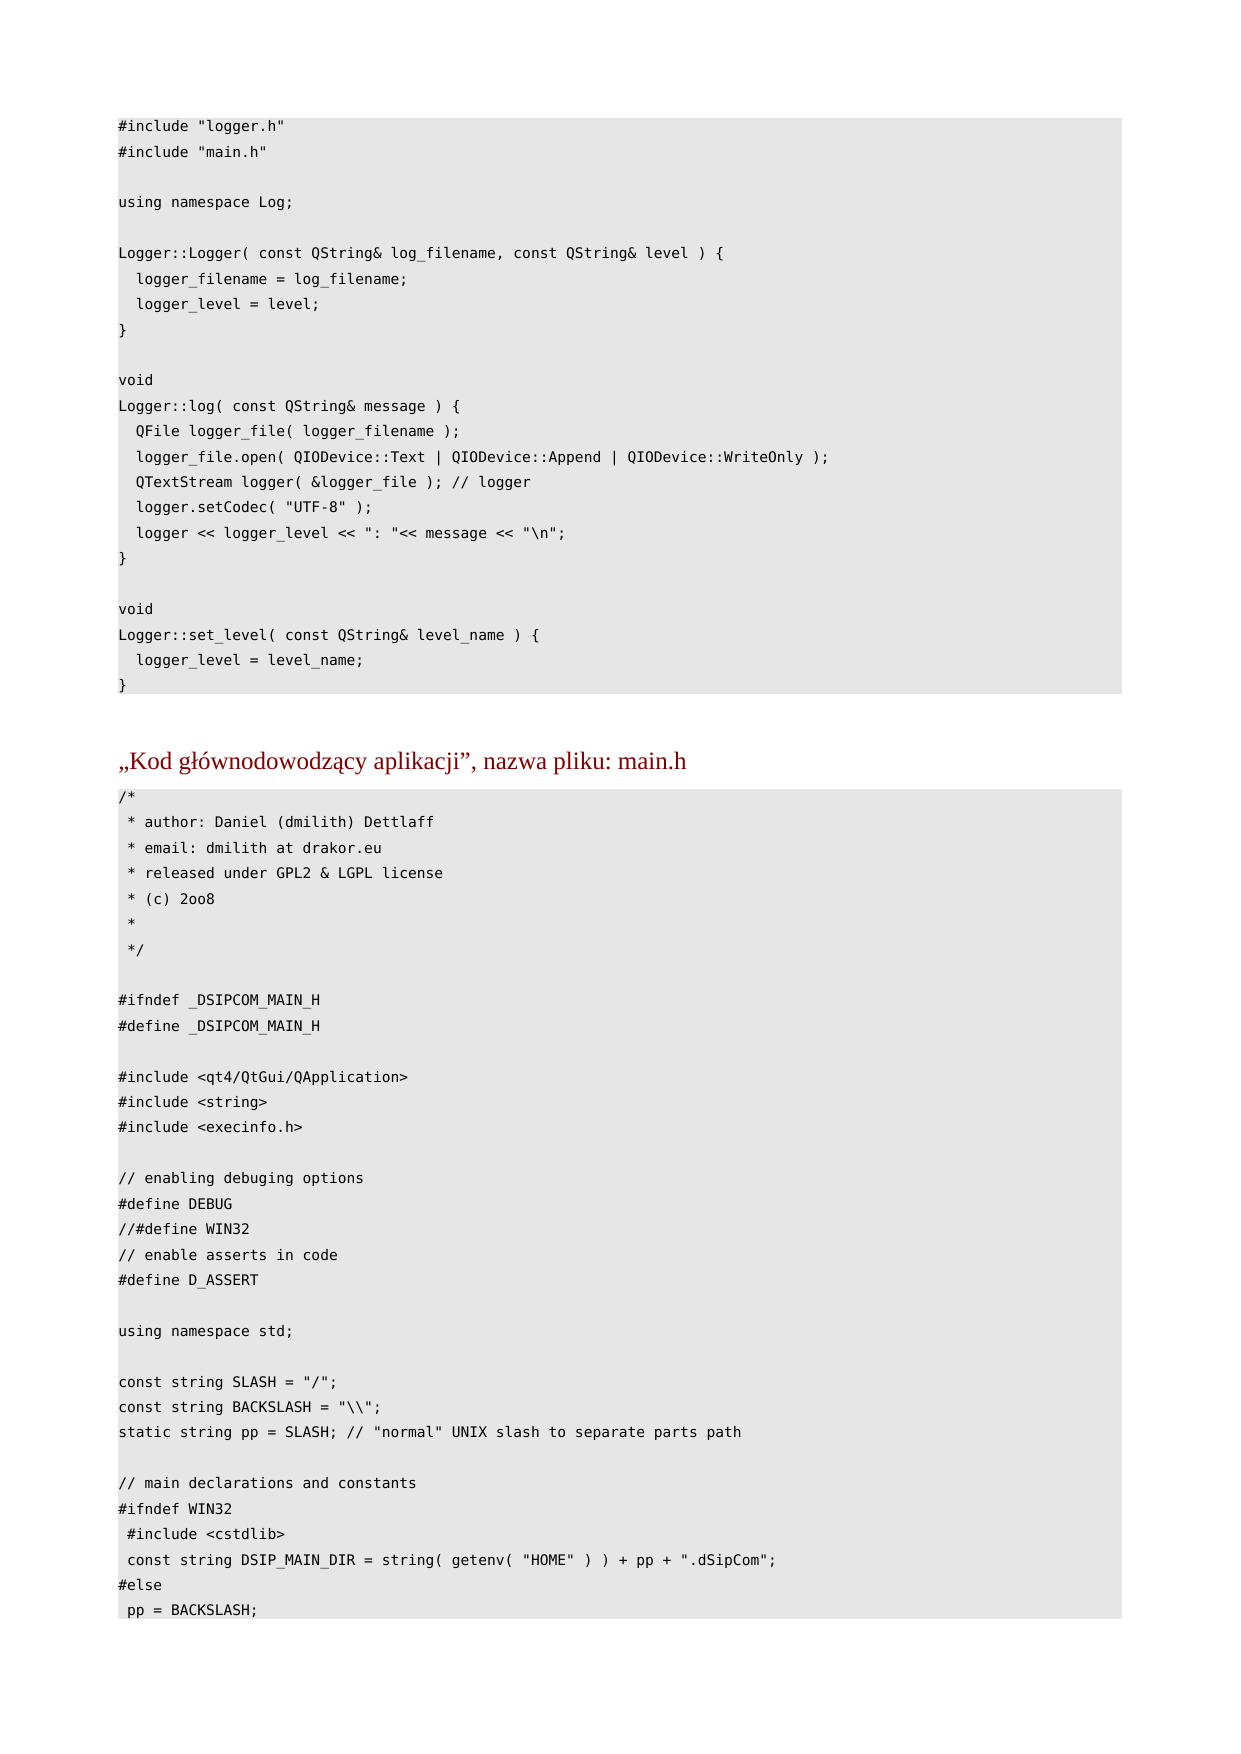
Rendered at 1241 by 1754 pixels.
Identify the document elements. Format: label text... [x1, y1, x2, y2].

text logger_level = level_name; [118, 652, 1122, 669]
text „Kod głównodowodzący aplikacji”, nazwa pliku: main.h [118, 746, 1122, 774]
text } [118, 550, 1122, 567]
text static string pp = SLASH; // "normal" UNIX slash to separate parts path [118, 1424, 1122, 1441]
text using namespace Log; [118, 194, 1122, 211]
text const string DSIP_MAIN_DIR = string( getenv( "HOME" ) ) + pp + ".dSipCom"; [118, 1551, 1122, 1568]
text logger_filename = log_filename; [118, 271, 1122, 288]
text } [118, 321, 1122, 338]
text #include <execinfo.h> [118, 1119, 1122, 1136]
text /* [118, 789, 1122, 806]
text * (c) 2oo8 [118, 891, 1122, 908]
text //#define WIN32 [118, 1221, 1122, 1238]
text pp = BACKSLASH; [118, 1602, 1122, 1619]
text #include <string> [118, 1094, 1122, 1111]
text */ [118, 941, 1122, 958]
text logger_level = level; [118, 296, 1122, 313]
text logger << logger_level << ": "<< message << "\n"; [118, 525, 1122, 542]
text Logger::log( const QString& message ) { [118, 398, 1122, 415]
text logger_file.open( QIODevice::Text | QIODevice::Append | QIODevice::WriteOnly ); [118, 448, 1122, 466]
text // main declarations and constants [118, 1475, 1122, 1492]
text logger.setCodec( "UTF-8" ); [118, 499, 1122, 516]
text Logger::set_level( const QString& level_name ) { [118, 626, 1122, 643]
text #include "main.h" [118, 143, 1122, 161]
text using namespace std; [118, 1323, 1122, 1340]
text * email: dmilith at drakor.eu [118, 840, 1122, 857]
text #define D_ASSERT [118, 1272, 1122, 1289]
text * released under GPL2 & LGPL license [118, 865, 1122, 882]
text // enabling debuging options [118, 1170, 1122, 1187]
text void [118, 372, 1122, 389]
text * [118, 916, 1122, 933]
text void [118, 601, 1122, 618]
text #ifndef _DSIPCOM_MAIN_H [118, 992, 1122, 1009]
text QFile logger_file( logger_filename ); [118, 423, 1122, 440]
text #else [118, 1577, 1122, 1594]
text #include <cstdlib> [118, 1526, 1122, 1543]
text * author: Daniel (dmilith) Dettlaff [118, 814, 1122, 831]
text QTextStream logger( &logger_file ); // logger [118, 474, 1122, 491]
text #ifndef WIN32 [118, 1501, 1122, 1518]
text Logger::Logger( const QString& log_filename, const QString& level ) { [118, 245, 1122, 262]
text const string SLASH = "/"; [118, 1373, 1122, 1391]
text // enable asserts in code [118, 1246, 1122, 1263]
text #define DEBUG [118, 1196, 1122, 1213]
text #include <qt4/QtGui/QApplication> [118, 1068, 1122, 1086]
text const string BACKSLASH = "\\"; [118, 1399, 1122, 1416]
text } [118, 677, 1122, 694]
text #include "logger.h" [118, 118, 1122, 135]
text #define _DSIPCOM_MAIN_H [118, 1018, 1122, 1035]
